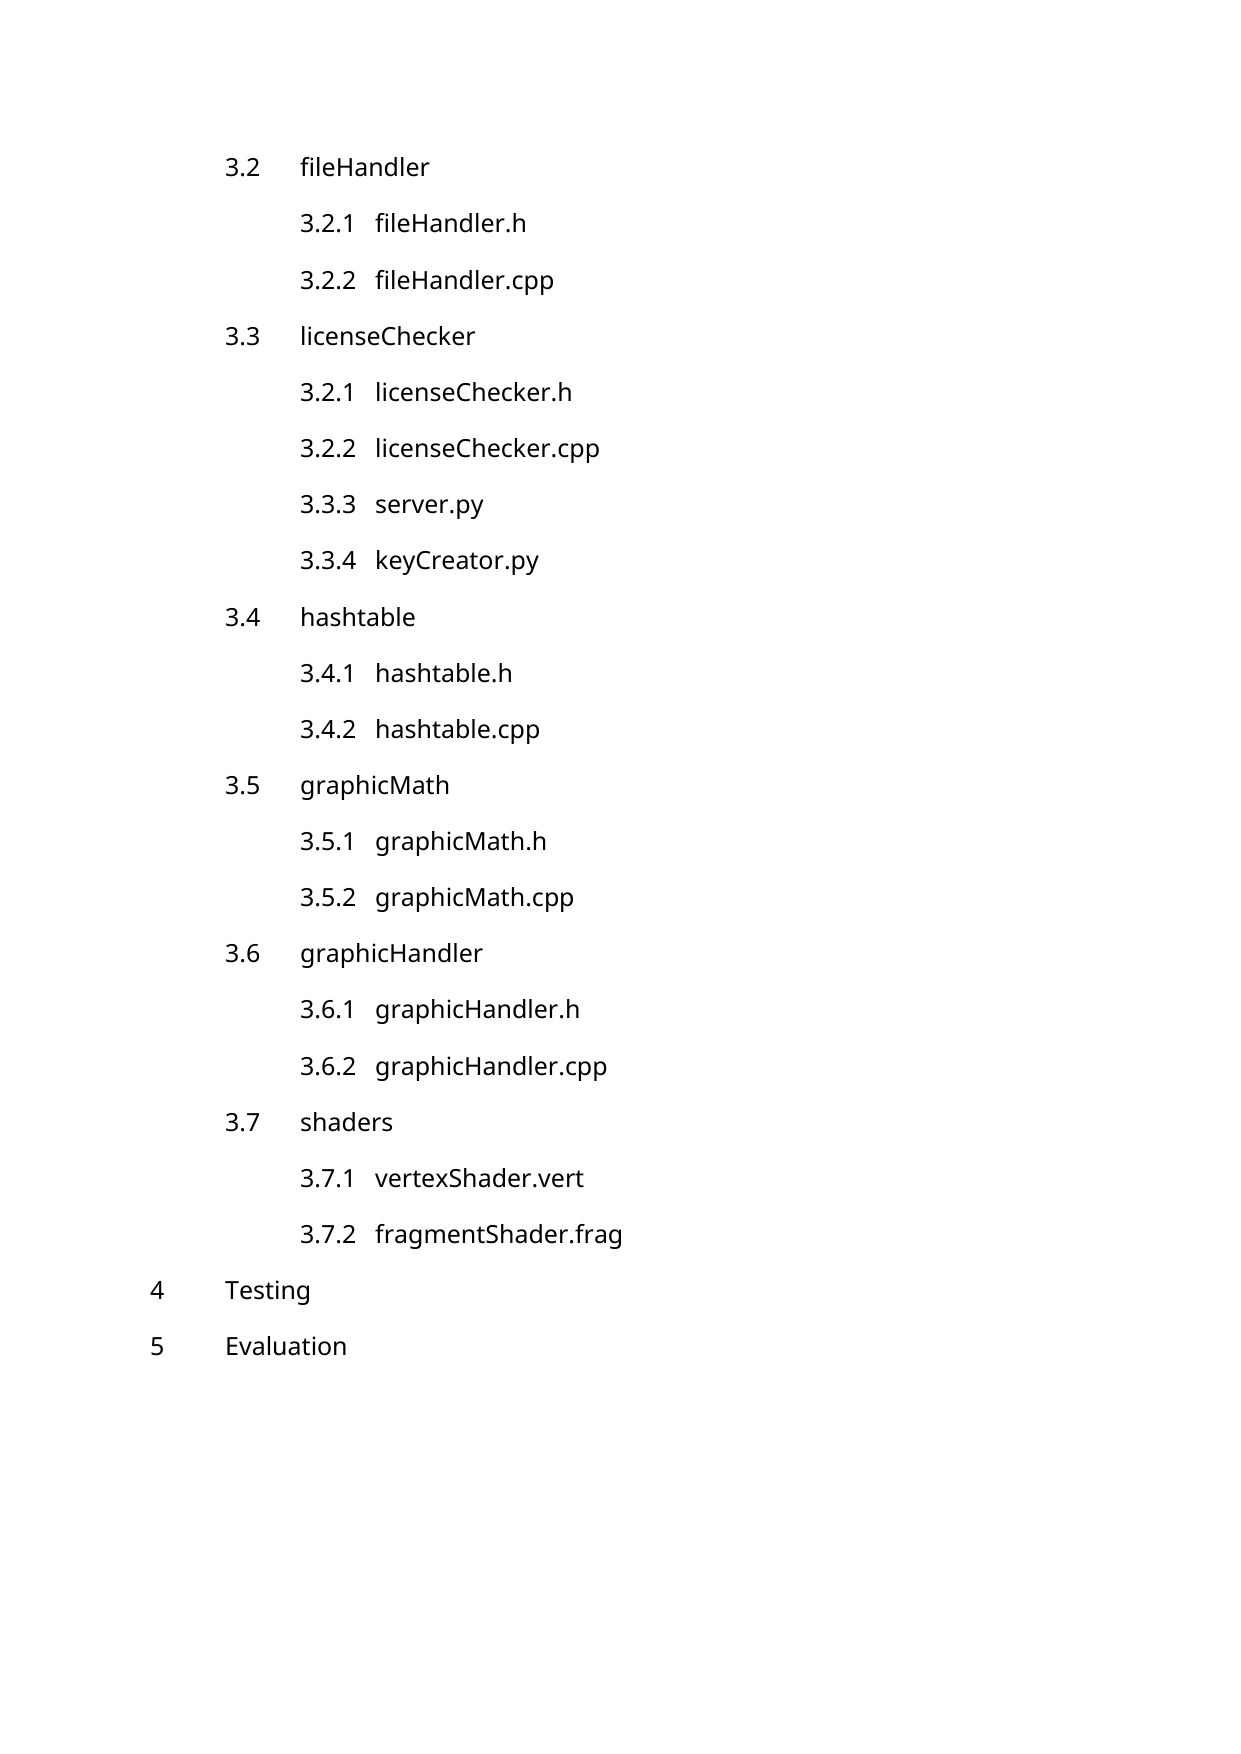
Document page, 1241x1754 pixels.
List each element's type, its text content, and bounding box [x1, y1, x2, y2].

text 3.7 shaders [150, 1104, 1090, 1138]
text 3.4 hashtable [150, 599, 1090, 633]
text 3.2 fileHandler [150, 150, 1090, 184]
text 3.3.3 server.py [150, 487, 1090, 521]
text 3.2.2 licenseChecker.cpp [150, 431, 1090, 465]
text 3.5 graphicMath [150, 768, 1090, 802]
text 3.7.1 vertexShader.vert [150, 1161, 1090, 1195]
text 3.4.2 hashtable.cpp [150, 711, 1090, 746]
text 3.6.1 graphicHandler.h [150, 992, 1090, 1026]
text 3.4.1 hashtable.h [150, 655, 1090, 689]
text 4 Testing [150, 1273, 1090, 1307]
text 3.5.2 graphicMath.cpp [150, 880, 1090, 914]
text 3.3.4 keyCreator.py [150, 543, 1090, 577]
text 3.6 graphicHandler [150, 936, 1090, 970]
text 3.2.1 licenseChecker.h [150, 374, 1090, 409]
text 3.2.2 fileHandler.cpp [150, 262, 1090, 296]
text 3.7.2 fragmentShader.frag [150, 1217, 1090, 1251]
text 3.3 licenseChecker [150, 318, 1090, 352]
text 3.6.2 graphicHandler.cpp [150, 1048, 1090, 1082]
text 3.5.1 graphicMath.h [150, 824, 1090, 858]
text 3.2.1 fileHandler.h [150, 206, 1090, 240]
text 5 Evaluation [150, 1329, 1090, 1363]
